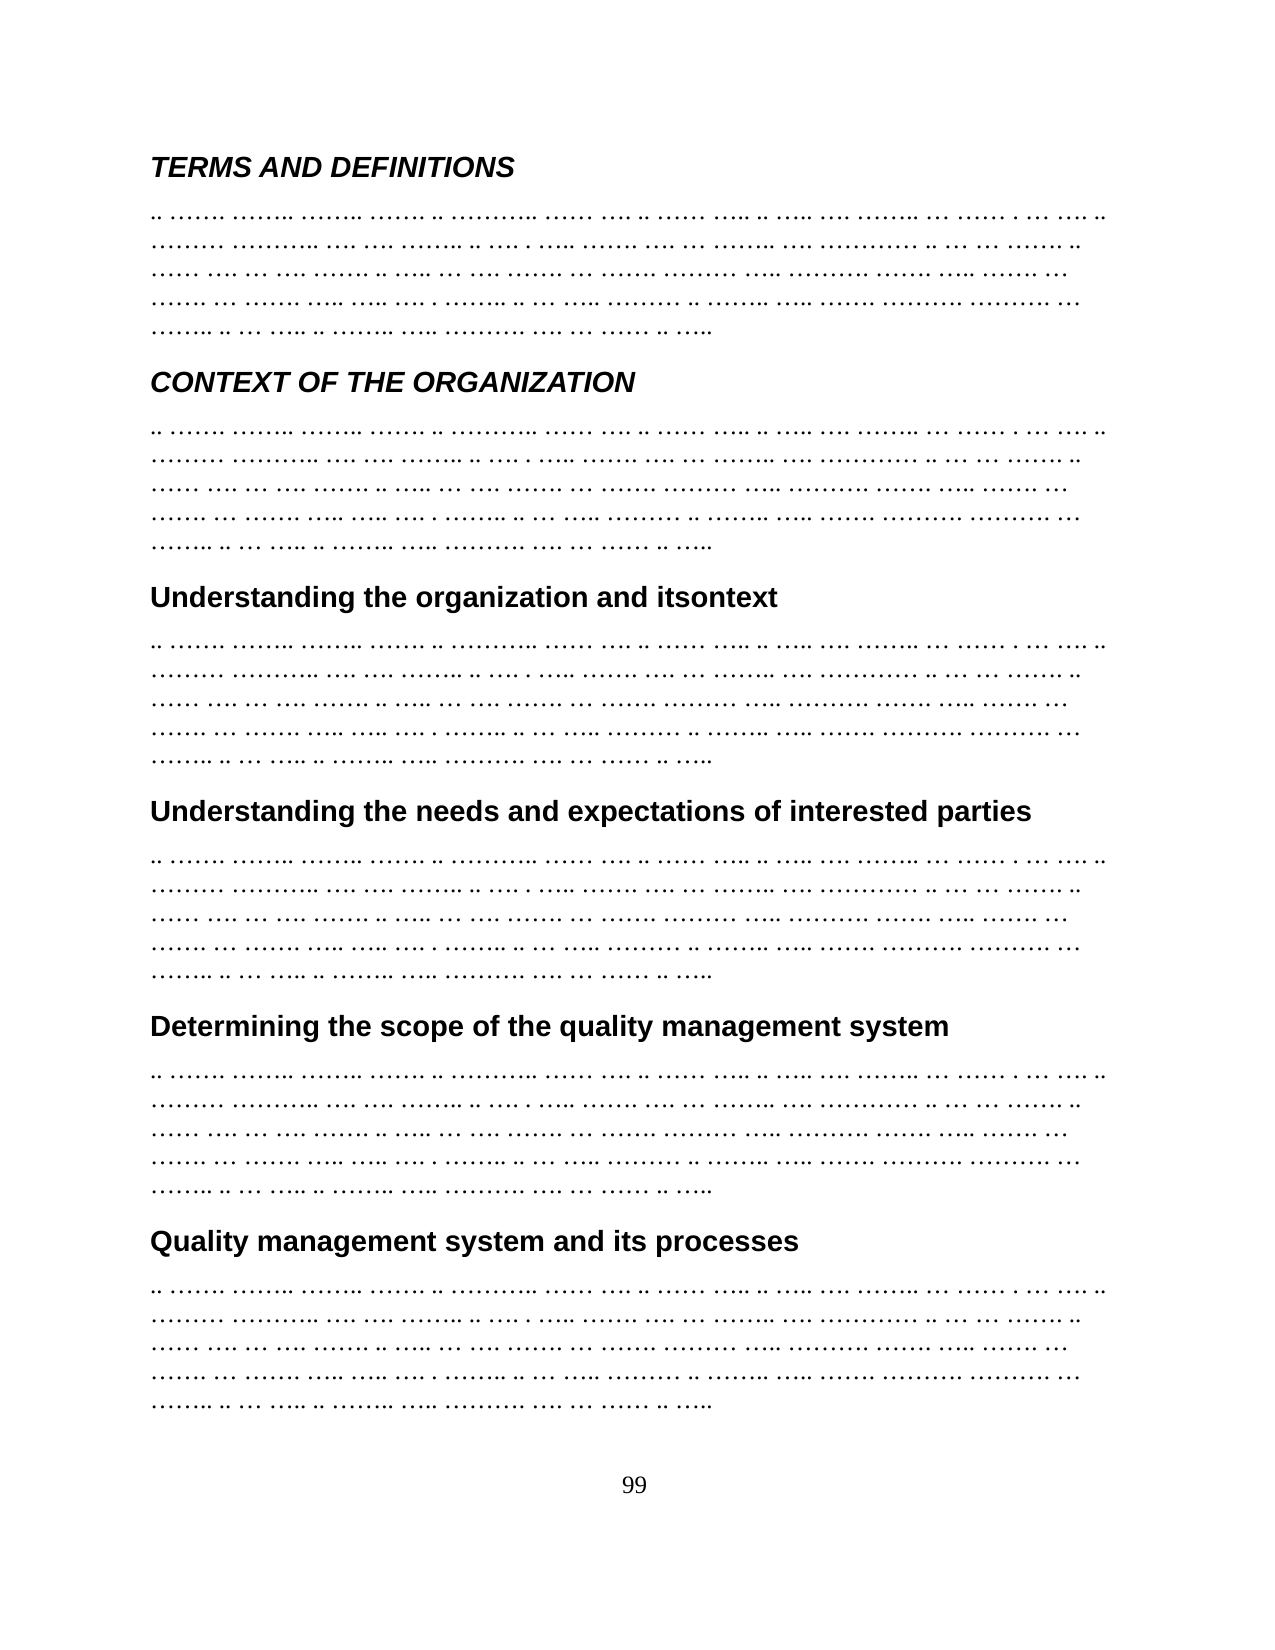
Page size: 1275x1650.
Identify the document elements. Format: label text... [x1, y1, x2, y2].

text .. ……. …….. …….. ……. .. ……….. …… …. .. …… ….. .. ….. …. …….. … …… . … …. .. ……… ……….. …. …. …….. .. …. . ….. ……. …. … …….. …. ………… .. … … ……. .. …… …. … …. ……. .. ….. … …. ……. … ……. ……… ….. ………. ……. ….. ……. … ……. … ……. ….. ….. …. . …….. .. … ….. ……… .. …….. ….. ……. ………. ………. … …….. .. … ….. .. …….. ….. ………. …. … …… .. ….. [150, 1055, 1125, 1199]
subtitle CONTEXT OF THE ORGANIZATION [150, 365, 1125, 398]
subtitle Determining the scope of the quality management system [150, 1009, 1125, 1043]
text .. ……. …….. …….. ……. .. ……….. …… …. .. …… ….. .. ….. …. …….. … …… . … …. .. ……… ……….. …. …. …….. .. …. . ….. ……. …. … …….. …. ………… .. … … ……. .. …… …. … …. ……. .. ….. … …. ……. … ……. ……… ….. ………. ……. ….. ……. … ……. … ……. ….. ….. …. . …….. .. … ….. ……… .. …….. ….. ……. ………. ………. … …….. .. … ….. .. …….. ….. ………. …. … …… .. ….. [150, 626, 1125, 769]
subtitle Understanding the organization and itsontext [150, 579, 1125, 613]
text .. ……. …….. …….. ……. .. ……….. …… …. .. …… ….. .. ….. …. …….. … …… . … …. .. ……… ……….. …. …. …….. .. …. . ….. ……. …. … …….. …. ………… .. … … ……. .. …… …. … …. ……. .. ….. … …. ……. … ……. ……… ….. ………. ……. ….. ……. … ……. … ……. ….. ….. …. . …….. .. … ….. ……… .. …….. ….. ……. ………. ………. … …….. .. … ….. .. …….. ….. ………. …. … …… .. ….. [150, 411, 1125, 554]
text .. ……. …….. …….. ……. .. ……….. …… …. .. …… ….. .. ….. …. …….. … …… . … …. .. ……… ……….. …. …. …….. .. …. . ….. ……. …. … …….. …. ………… .. … … ……. .. …… …. … …. ……. .. ….. … …. ……. … ……. ……… ….. ………. ……. ….. ……. … ……. … ……. ….. ….. …. . …….. .. … ….. ……… .. …….. ….. ……. ………. ………. … …….. .. … ….. .. …….. ….. ………. …. … …… .. ….. [150, 1270, 1125, 1414]
text .. ……. …….. …….. ……. .. ……….. …… …. .. …… ….. .. ….. …. …….. … …… . … …. .. ……… ……….. …. …. …….. .. …. . ….. ……. …. … …….. …. ………… .. … … ……. .. …… …. … …. ……. .. ….. … …. ……. … ……. ……… ….. ………. ……. ….. ……. … ……. … ……. ….. ….. …. . …….. .. … ….. ……… .. …….. ….. ……. ………. ………. … …….. .. … ….. .. …….. ….. ………. …. … …… .. ….. [150, 196, 1125, 340]
subtitle TERMS AND DEFINITIONS [150, 150, 1125, 183]
text .. ……. …….. …….. ……. .. ……….. …… …. .. …… ….. .. ….. …. …….. … …… . … …. .. ……… ……….. …. …. …….. .. …. . ….. ……. …. … …….. …. ………… .. … … ……. .. …… …. … …. ……. .. ….. … …. ……. … ……. ……… ….. ………. ……. ….. ……. … ……. … ……. ….. ….. …. . …….. .. … ….. ……… .. …….. ….. ……. ………. ………. … …….. .. … ….. .. …….. ….. ………. …. … …… .. ….. [150, 840, 1125, 984]
subtitle Understanding the needs and expectations of interested parties [150, 794, 1125, 828]
subtitle Quality management system and its processes [150, 1224, 1125, 1257]
